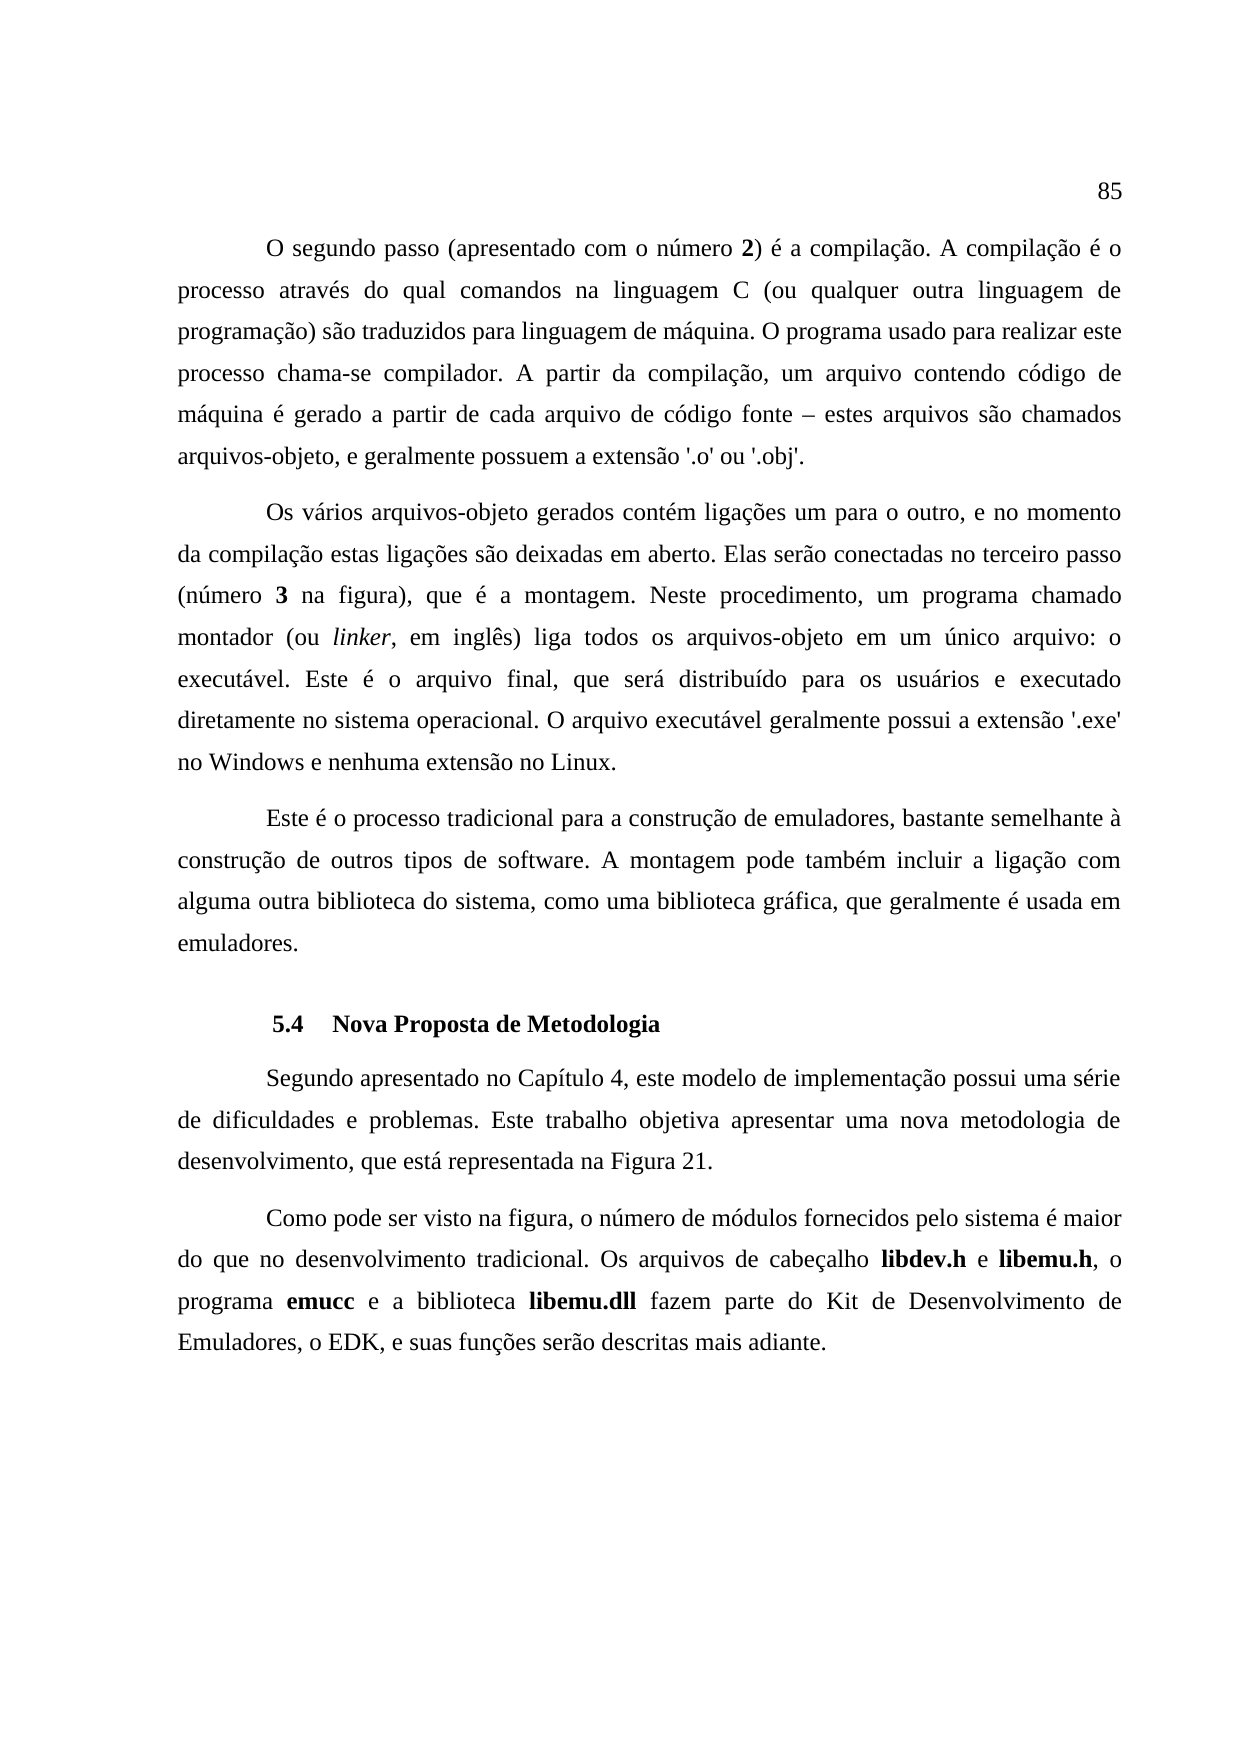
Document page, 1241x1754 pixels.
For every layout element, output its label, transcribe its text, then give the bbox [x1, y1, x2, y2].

text Segundo apresentado no Capítulo 4, este modelo de implementação possui uma série de dificuldades e problemas. Este trabalho objetiva apresentar uma nova metodologia de desenvolvimento, que está representada na Figura 21. [177, 1064, 1122, 1175]
text Como pode ser visto na figura, o número de módulos fornecidos pelo sistema é maior do que no desenvolvimento tradicional. Os arquivos de cabeçalho libdev.h e libemu.h, o programa emucc e a biblioteca libemu.dll fazem parte do Kit de Desenvolvimento de Emuladores, o EDK, e suas funções serão descritas mais adiante. [177, 1204, 1122, 1356]
subtitle Nova Proposta de Metodologia [177, 1010, 1122, 1038]
text Este é o processo tradicional para a construção de emuladores, bastante semelhante à construção de outros tipos de software. A montagem pode também incluir a ligação com alguma outra biblioteca do sistema, como uma biblioteca gráfica, que geralmente é usada em emuladores. [177, 804, 1122, 957]
text Os vários arquivos-objeto gerados contém ligações um para o outro, e no momento da compilação estas ligações são deixadas em aberto. Elas serão conectadas no terceiro passo (número 3 na figura), que é a montagem. Neste procedimento, um programa chamado montador (ou linker, em inglês) liga todos os arquivos-objeto em um único arquivo: o executável. Este é o arquivo final, que será distribuído para os usuários e executado diretamente no sistema operacional. O arquivo executável geralmente possui a extensão '.exe' no Windows e nenhuma extensão no Linux. [177, 498, 1122, 776]
text O segundo passo (apresentado com o número 2) é a compilação. A compilação é o processo através do qual comandos na linguagem C (ou qualquer outra linguagem de programação) são traduzidos para linguagem de máquina. O programa usado para realizar este processo chama-se compilador. A partir da compilação, um arquivo contendo código de máquina é gerado a partir de cada arquivo de código fonte – estes arquivos são chamados arquivos-objeto, e geralmente possuem a extensão '.o' ou '.obj'. [177, 234, 1122, 470]
